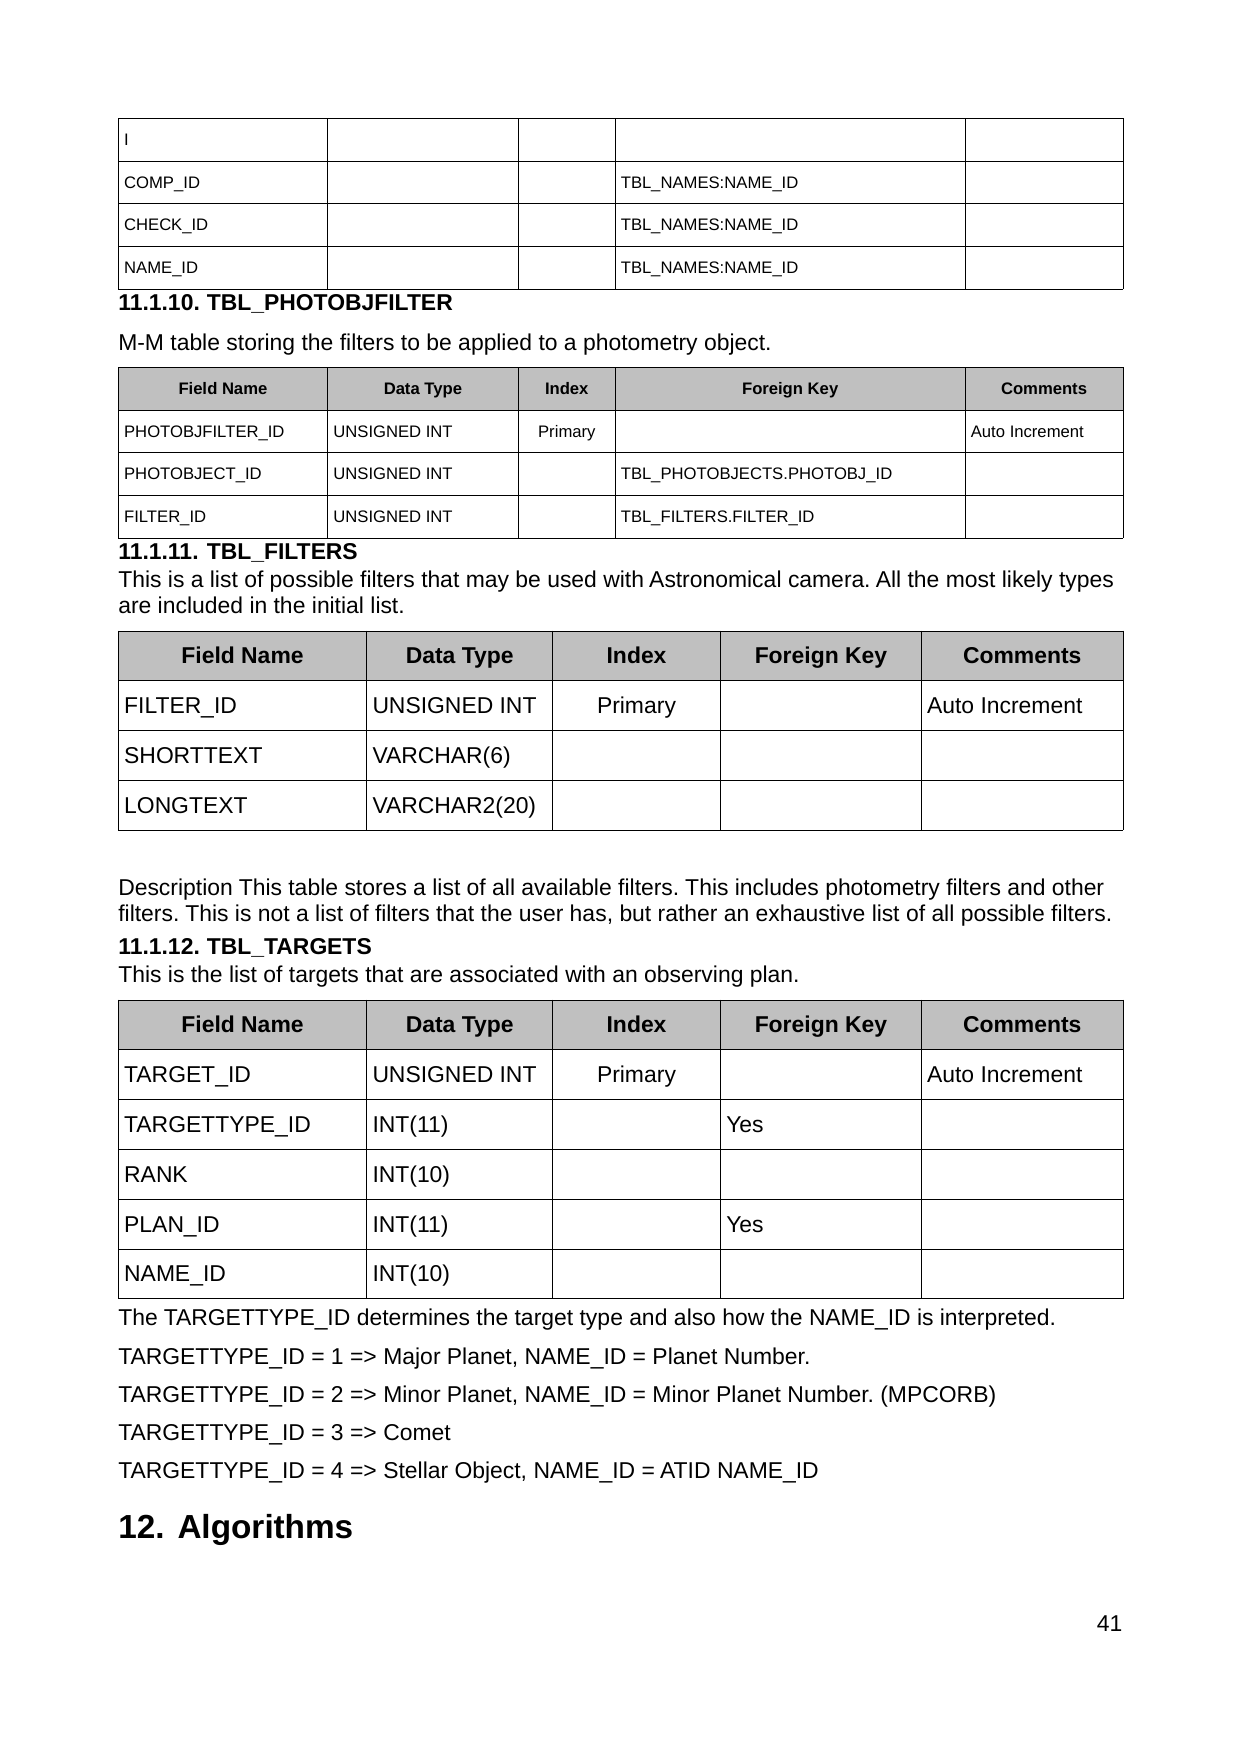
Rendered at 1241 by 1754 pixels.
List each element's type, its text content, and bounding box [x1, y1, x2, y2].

table_cell [328, 162, 518, 203]
table_cell [922, 1150, 1123, 1199]
table_cell [553, 731, 720, 780]
table_cell [328, 204, 518, 246]
table_header Comments [922, 1001, 1123, 1049]
table_cell [519, 204, 615, 246]
text TARGETTYPE_ID = 3 => Comet [118, 1419, 1122, 1445]
table_cell Auto Increment [922, 681, 1123, 730]
table_cell NAME_ID [119, 247, 327, 288]
table_cell [922, 781, 1123, 830]
table_header Field Name [119, 1001, 366, 1049]
table_cell PHOTOBJFILTER_ID [119, 411, 327, 452]
table_cell [922, 1100, 1123, 1149]
subtitle Algorithms [118, 1507, 1122, 1546]
table_cell COMP_ID [119, 162, 327, 203]
table_cell [922, 1200, 1123, 1248]
table_cell [519, 247, 615, 288]
table_cell PHOTOBJECT_ID [119, 453, 327, 495]
table_cell FILTER_ID [119, 681, 366, 730]
table_header Comments [922, 632, 1123, 680]
table_cell [966, 496, 1123, 537]
table_cell NAME_ID [119, 1250, 366, 1298]
table_header Field Name [119, 632, 366, 680]
table_cell [922, 1250, 1123, 1298]
table_cell [721, 731, 921, 780]
table_cell LONGTEXT [119, 781, 366, 830]
text This is a list of possible filters that may be used with Astronomical camera. All the most likely types are included in the initial list. [118, 564, 1122, 619]
table_header Index [553, 1001, 720, 1049]
table_cell Auto Increment [922, 1050, 1123, 1099]
table_cell [616, 411, 965, 452]
table_cell Auto Increment [966, 411, 1123, 452]
table_cell [553, 1150, 720, 1199]
text Description This table stores a list of all available filters. This includes photometry filters and other filters. This is not a list of filters that the user has, but rather an exhaustive list of all possible filters. [118, 874, 1122, 927]
table_cell [519, 453, 615, 495]
table_cell [519, 162, 615, 203]
table_cell INT(10) [367, 1150, 552, 1199]
table_cell [616, 119, 965, 161]
table_header Data Type [367, 1001, 552, 1049]
table_cell VARCHAR2(20) [367, 781, 552, 830]
table_cell I [119, 119, 327, 161]
table_cell VARCHAR(6) [367, 731, 552, 780]
table_cell UNSIGNED INT [328, 411, 518, 452]
table_header Foreign Key [721, 1001, 921, 1049]
table_header Data Type [328, 368, 518, 410]
table_cell [328, 247, 518, 288]
table_cell [553, 781, 720, 830]
table_cell TBL_NAMES:NAME_ID [616, 204, 965, 246]
table_cell [553, 1250, 720, 1298]
table_cell [519, 119, 615, 161]
table_cell TBL_NAMES:NAME_ID [616, 162, 965, 203]
table_header Foreign Key [616, 368, 965, 410]
table_header Foreign Key [721, 632, 921, 680]
text M-M table storing the filters to be applied to a photometry object. [118, 315, 1122, 355]
table_header Field Name [119, 368, 327, 410]
table_cell INT(11) [367, 1100, 552, 1149]
table_cell UNSIGNED INT [328, 453, 518, 495]
table_cell RANK [119, 1150, 366, 1199]
table_cell [966, 162, 1123, 203]
table_cell TARGET_ID [119, 1050, 366, 1099]
table_cell UNSIGNED INT [367, 1050, 552, 1099]
table_cell Primary [519, 411, 615, 452]
subtitle TBL_TARGETS [118, 933, 1122, 959]
table_cell [721, 1050, 921, 1099]
table_header Index [519, 368, 615, 410]
subtitle TBL_PHOTOBJFILTER [118, 290, 1122, 315]
text This is the list of targets that are associated with an observing plan. [118, 959, 1122, 988]
table_cell CHECK_ID [119, 204, 327, 246]
table_cell [721, 1250, 921, 1298]
text TARGETTYPE_ID = 1 => Major Planet, NAME_ID = Planet Number. [118, 1343, 1122, 1369]
table_cell [966, 453, 1123, 495]
table_cell [721, 1150, 921, 1199]
table_cell Primary [553, 681, 720, 730]
table_cell [966, 119, 1123, 161]
table_cell [721, 781, 921, 830]
table_cell FILTER_ID [119, 496, 327, 537]
table_cell INT(10) [367, 1250, 552, 1298]
table_cell [922, 731, 1123, 780]
table_cell [553, 1200, 720, 1248]
text The TARGETTYPE_ID determines the target type and also how the NAME_ID is interpreted. [118, 1304, 1122, 1331]
table_cell PLAN_ID [119, 1200, 366, 1248]
table_cell Yes [721, 1100, 921, 1149]
table_cell TARGETTYPE_ID [119, 1100, 366, 1149]
table_cell Yes [721, 1200, 921, 1248]
table_header Data Type [367, 632, 552, 680]
text TARGETTYPE_ID = 2 => Minor Planet, NAME_ID = Minor Planet Number. (MPCORB) [118, 1381, 1122, 1407]
table_header Comments [966, 368, 1123, 410]
table_cell UNSIGNED INT [328, 496, 518, 537]
table_cell TBL_PHOTOBJECTS.PHOTOBJ_ID [616, 453, 965, 495]
text TARGETTYPE_ID = 4 => Stellar Object, NAME_ID = ATID NAME_ID [118, 1457, 1122, 1484]
table_cell TBL_NAMES:NAME_ID [616, 247, 965, 288]
table_cell [519, 496, 615, 537]
table_cell [966, 204, 1123, 246]
table_cell UNSIGNED INT [367, 681, 552, 730]
table_cell Primary [553, 1050, 720, 1099]
subtitle TBL_FILTERS [118, 539, 1122, 564]
table_cell [328, 119, 518, 161]
table_cell TBL_FILTERS.FILTER_ID [616, 496, 965, 537]
table_cell SHORTTEXT [119, 731, 366, 780]
table_cell [966, 247, 1123, 288]
table_cell [553, 1100, 720, 1149]
table_cell INT(11) [367, 1200, 552, 1248]
table_header Index [553, 632, 720, 680]
table_cell [721, 681, 921, 730]
